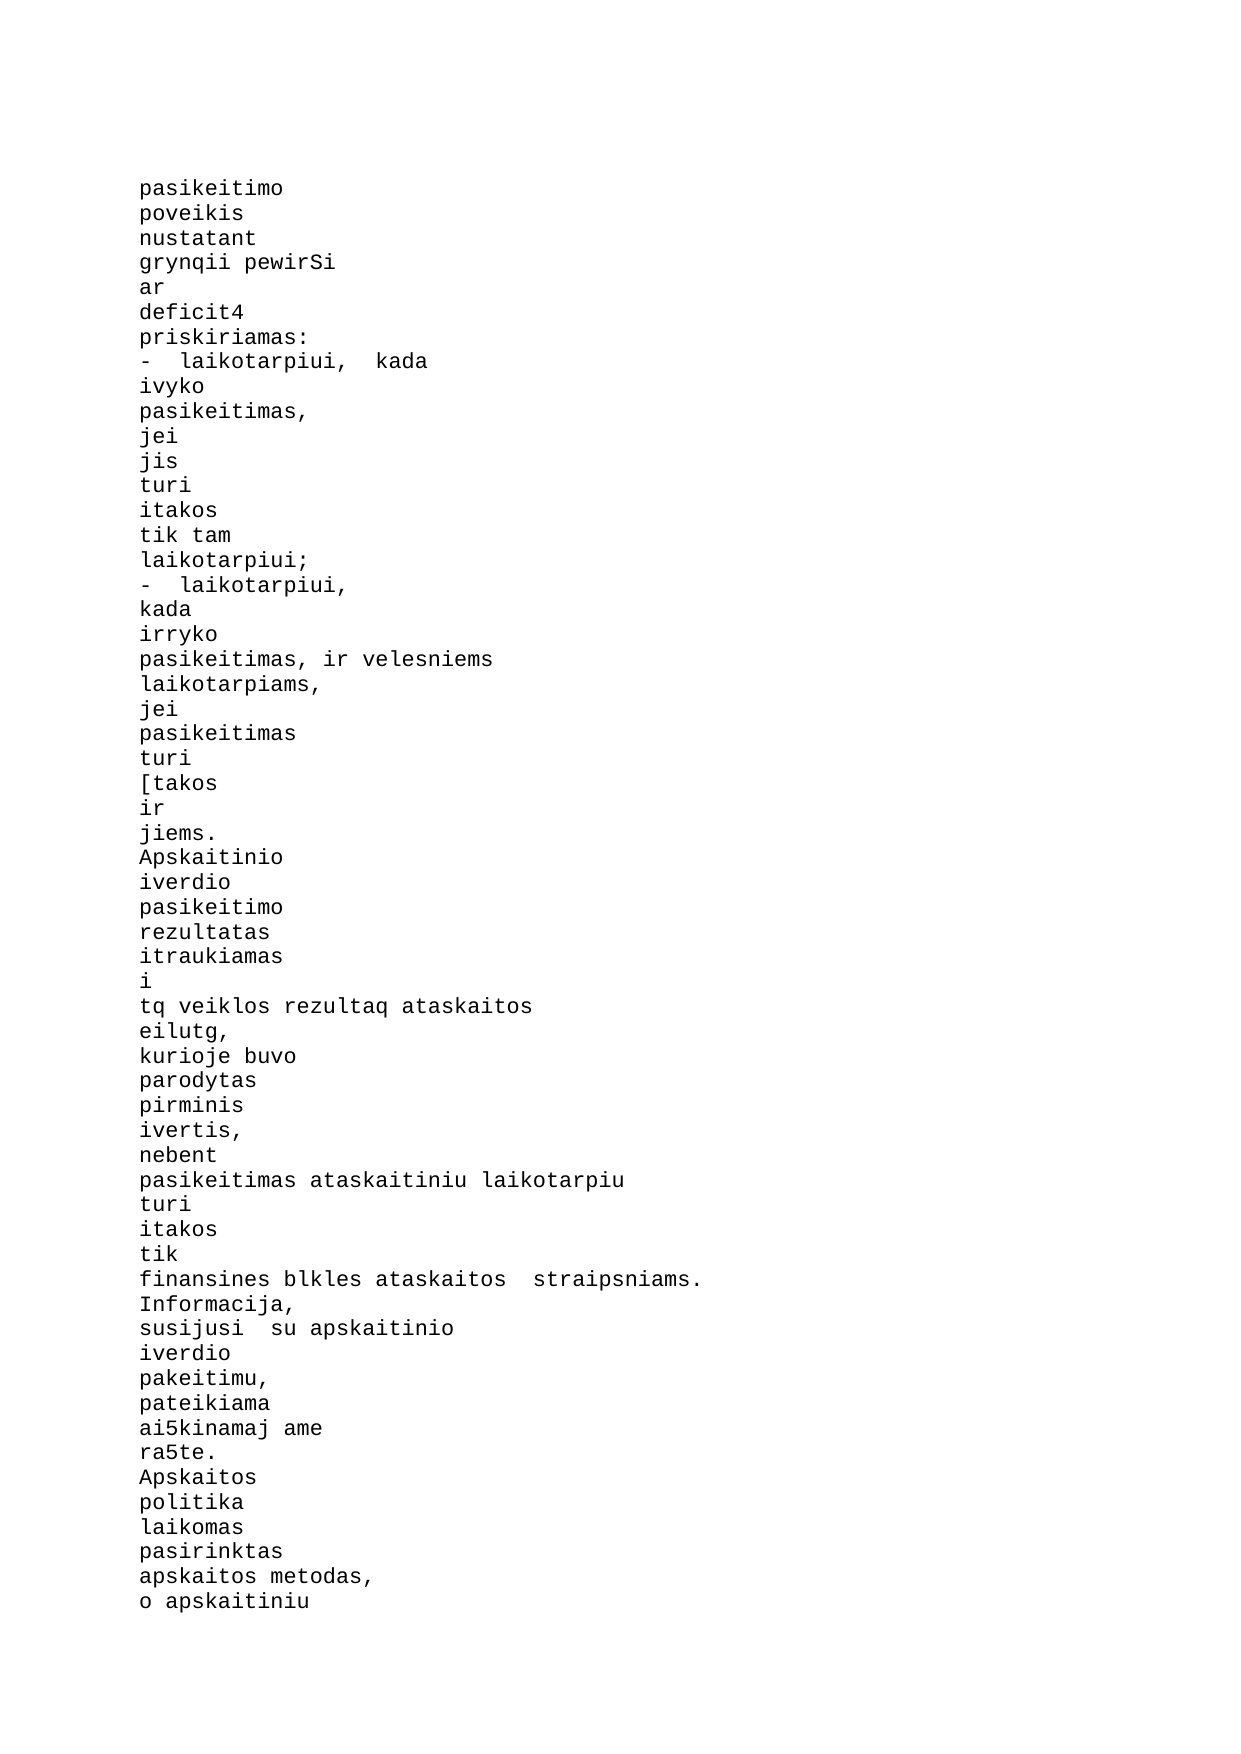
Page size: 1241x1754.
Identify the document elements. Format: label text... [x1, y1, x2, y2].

text tq veiklos rezultaq ataskaitos [139, 995, 1101, 1020]
text kada [139, 599, 1101, 623]
text turi [139, 1194, 1101, 1218]
text kurioje buvo [139, 1045, 1101, 1070]
text laikotarpiams, [139, 673, 1101, 698]
text turi [139, 747, 1101, 772]
text o apskaitiniu [139, 1590, 1101, 1615]
text pasirinktas [139, 1541, 1101, 1566]
text - laikotarpiui, kada [139, 351, 1101, 376]
text pasikeitimo [139, 177, 1101, 202]
text pasikeitimo [139, 896, 1101, 921]
text turi [139, 475, 1101, 499]
text deficit4 [139, 301, 1101, 326]
text Apskaitos [139, 1466, 1101, 1491]
text [takos [139, 772, 1101, 797]
text nustatant [139, 227, 1101, 252]
text Apskaitinio [139, 847, 1101, 871]
text grynqii pewirSi [139, 252, 1101, 276]
text pasikeitimas [139, 723, 1101, 747]
text laikotarpiui; [139, 549, 1101, 574]
text ivyko [139, 376, 1101, 400]
text jiems. [139, 822, 1101, 847]
text ivertis, [139, 1119, 1101, 1144]
text pakeitimu, [139, 1367, 1101, 1392]
text ar [139, 276, 1101, 301]
text eilutg, [139, 1020, 1101, 1045]
text politika [139, 1491, 1101, 1516]
text nebent [139, 1144, 1101, 1169]
text rezultatas [139, 921, 1101, 946]
text itraukiamas [139, 946, 1101, 971]
text Informacija, [139, 1293, 1101, 1318]
text irryko [139, 623, 1101, 648]
text ir [139, 797, 1101, 822]
text parodytas [139, 1070, 1101, 1094]
text i [139, 971, 1101, 995]
text pirminis [139, 1094, 1101, 1119]
text pateikiama [139, 1392, 1101, 1417]
text iverdio [139, 871, 1101, 896]
text - laikotarpiui, [139, 574, 1101, 599]
text iverdio [139, 1342, 1101, 1367]
text apskaitos metodas, [139, 1566, 1101, 1590]
text itakos [139, 1218, 1101, 1243]
text ai5kinamaj ame [139, 1417, 1101, 1442]
text finansines blkles ataskaitos straipsniams. [139, 1268, 1101, 1293]
text ra5te. [139, 1442, 1101, 1466]
text susijusi su apskaitinio [139, 1318, 1101, 1342]
text laikomas [139, 1516, 1101, 1541]
text tik tam [139, 524, 1101, 549]
text priskiriamas: [139, 326, 1101, 351]
text jei [139, 698, 1101, 723]
text tik [139, 1243, 1101, 1268]
text pasikeitimas, ir velesniems [139, 648, 1101, 673]
text jis [139, 450, 1101, 475]
text jei [139, 425, 1101, 450]
text pasikeitimas, [139, 400, 1101, 425]
text itakos [139, 499, 1101, 524]
text pasikeitimas ataskaitiniu laikotarpiu [139, 1169, 1101, 1194]
text poveikis [139, 202, 1101, 227]
